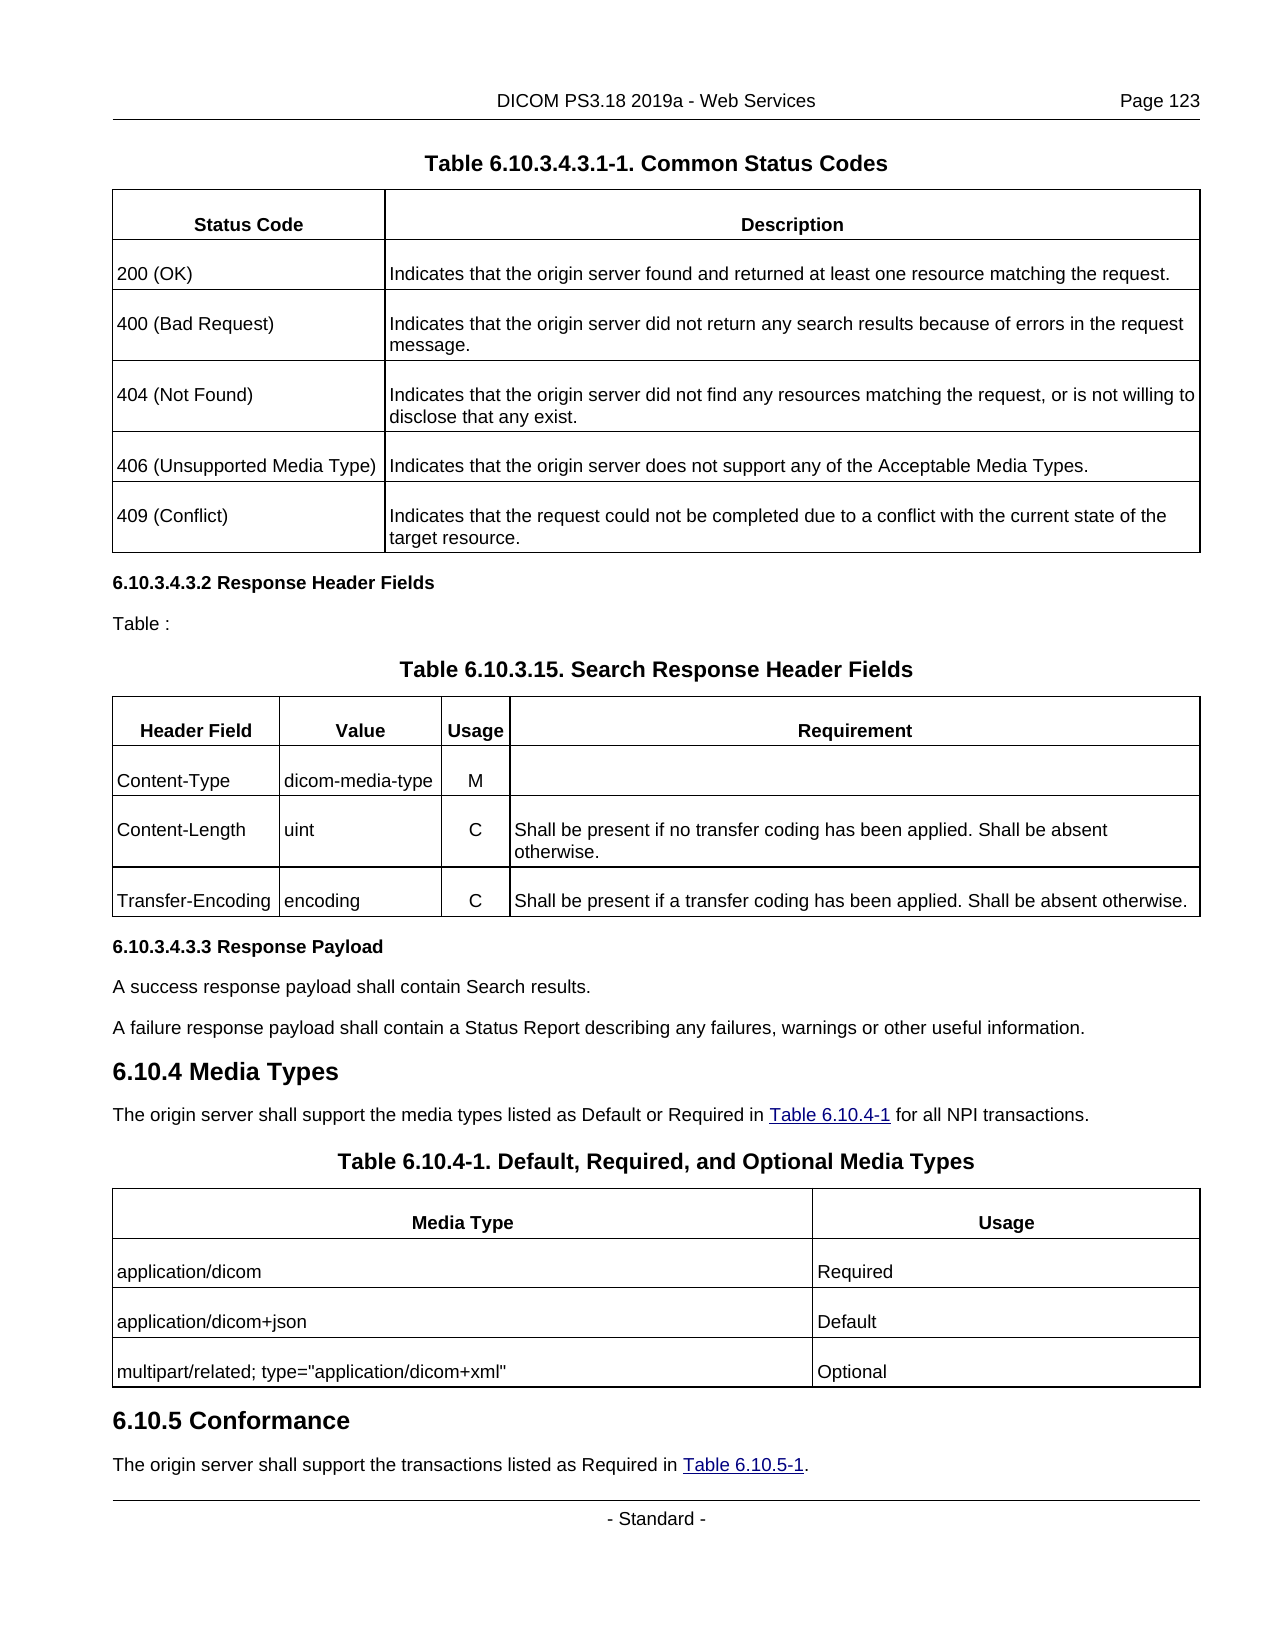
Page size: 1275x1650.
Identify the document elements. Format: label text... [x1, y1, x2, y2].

table_cell Shall be present if a transfer coding has been applied. Shall be absent otherwise. [511, 868, 1199, 916]
table_header Header Field [113, 697, 279, 745]
text Table 6.10.4-1. Default, Required, and Optional Media Types [112, 1148, 1200, 1174]
table_cell 404 (Not Found) [113, 361, 384, 431]
table_cell Default [813, 1288, 1199, 1337]
text 6.10.4 Media Types [112, 1057, 1200, 1086]
table_cell dicom-media-type [280, 746, 441, 795]
table_header Usage [813, 1189, 1199, 1237]
text 6.10.3.4.3.3 Response Payload [112, 936, 1200, 957]
table_header Requirement [511, 697, 1199, 745]
table_cell Indicates that the origin server does not support any of the Acceptable Media Types. [386, 432, 1199, 481]
table_cell 406 (Unsupported Media Type) [113, 432, 384, 481]
text A success response payload shall contain Search results. [112, 976, 1200, 998]
table_cell Indicates that the origin server did not find any resources matching the request, or is not willing to disclose that any exist. [386, 361, 1199, 431]
table_cell M [442, 746, 509, 795]
table_cell Transfer-Encoding [113, 868, 279, 916]
table_cell Indicates that the request could not be completed due to a conflict with the current state of the target resource. [386, 482, 1199, 552]
table_cell 400 (Bad Request) [113, 290, 384, 360]
table_cell application/dicom+json [113, 1288, 812, 1337]
table_header Usage [442, 697, 509, 745]
table_cell Shall be present if no transfer coding has been applied. Shall be absent otherwise. [511, 796, 1199, 866]
table_header Description [386, 190, 1199, 239]
text Table : [112, 612, 1200, 634]
table_cell Optional [813, 1338, 1199, 1386]
table_header Value [280, 697, 441, 745]
table_cell 409 (Conflict) [113, 482, 384, 552]
table_header Media Type [113, 1189, 812, 1237]
text The origin server shall support the media types listed as Default or Required in Table 6.10.4-1 for all NPI transactions. [112, 1104, 1200, 1126]
table_header Status Code [113, 190, 384, 239]
text A failure response payload shall contain a Status Report describing any failures, warnings or other useful information. [112, 1016, 1200, 1038]
text Table 6.10.3.4.3.1-1. Common Status Codes [112, 150, 1200, 176]
text Table 6.10.3.15. Search Response Header Fields [112, 656, 1200, 682]
table_cell uint [280, 796, 441, 866]
table_cell Indicates that the origin server found and returned at least one resource matching the request. [386, 240, 1199, 289]
text 6.10.5 Conformance [112, 1406, 1200, 1435]
table_cell multipart/related; type="application/dicom+xml" [113, 1338, 812, 1386]
table_cell 200 (OK) [113, 240, 384, 289]
table_cell Required [813, 1239, 1199, 1287]
table_cell encoding [280, 868, 441, 916]
table_cell [511, 746, 1199, 795]
text 6.10.3.4.3.2 Response Header Fields [112, 572, 1200, 593]
text The origin server shall support the transactions listed as Required in Table 6.10.5-1. [112, 1454, 1200, 1475]
table_cell C [442, 796, 509, 866]
table_cell Content-Length [113, 796, 279, 866]
table_cell C [442, 868, 509, 916]
table_cell Content-Type [113, 746, 279, 795]
table_cell application/dicom [113, 1239, 812, 1287]
table_cell Indicates that the origin server did not return any search results because of errors in the request message. [386, 290, 1199, 360]
